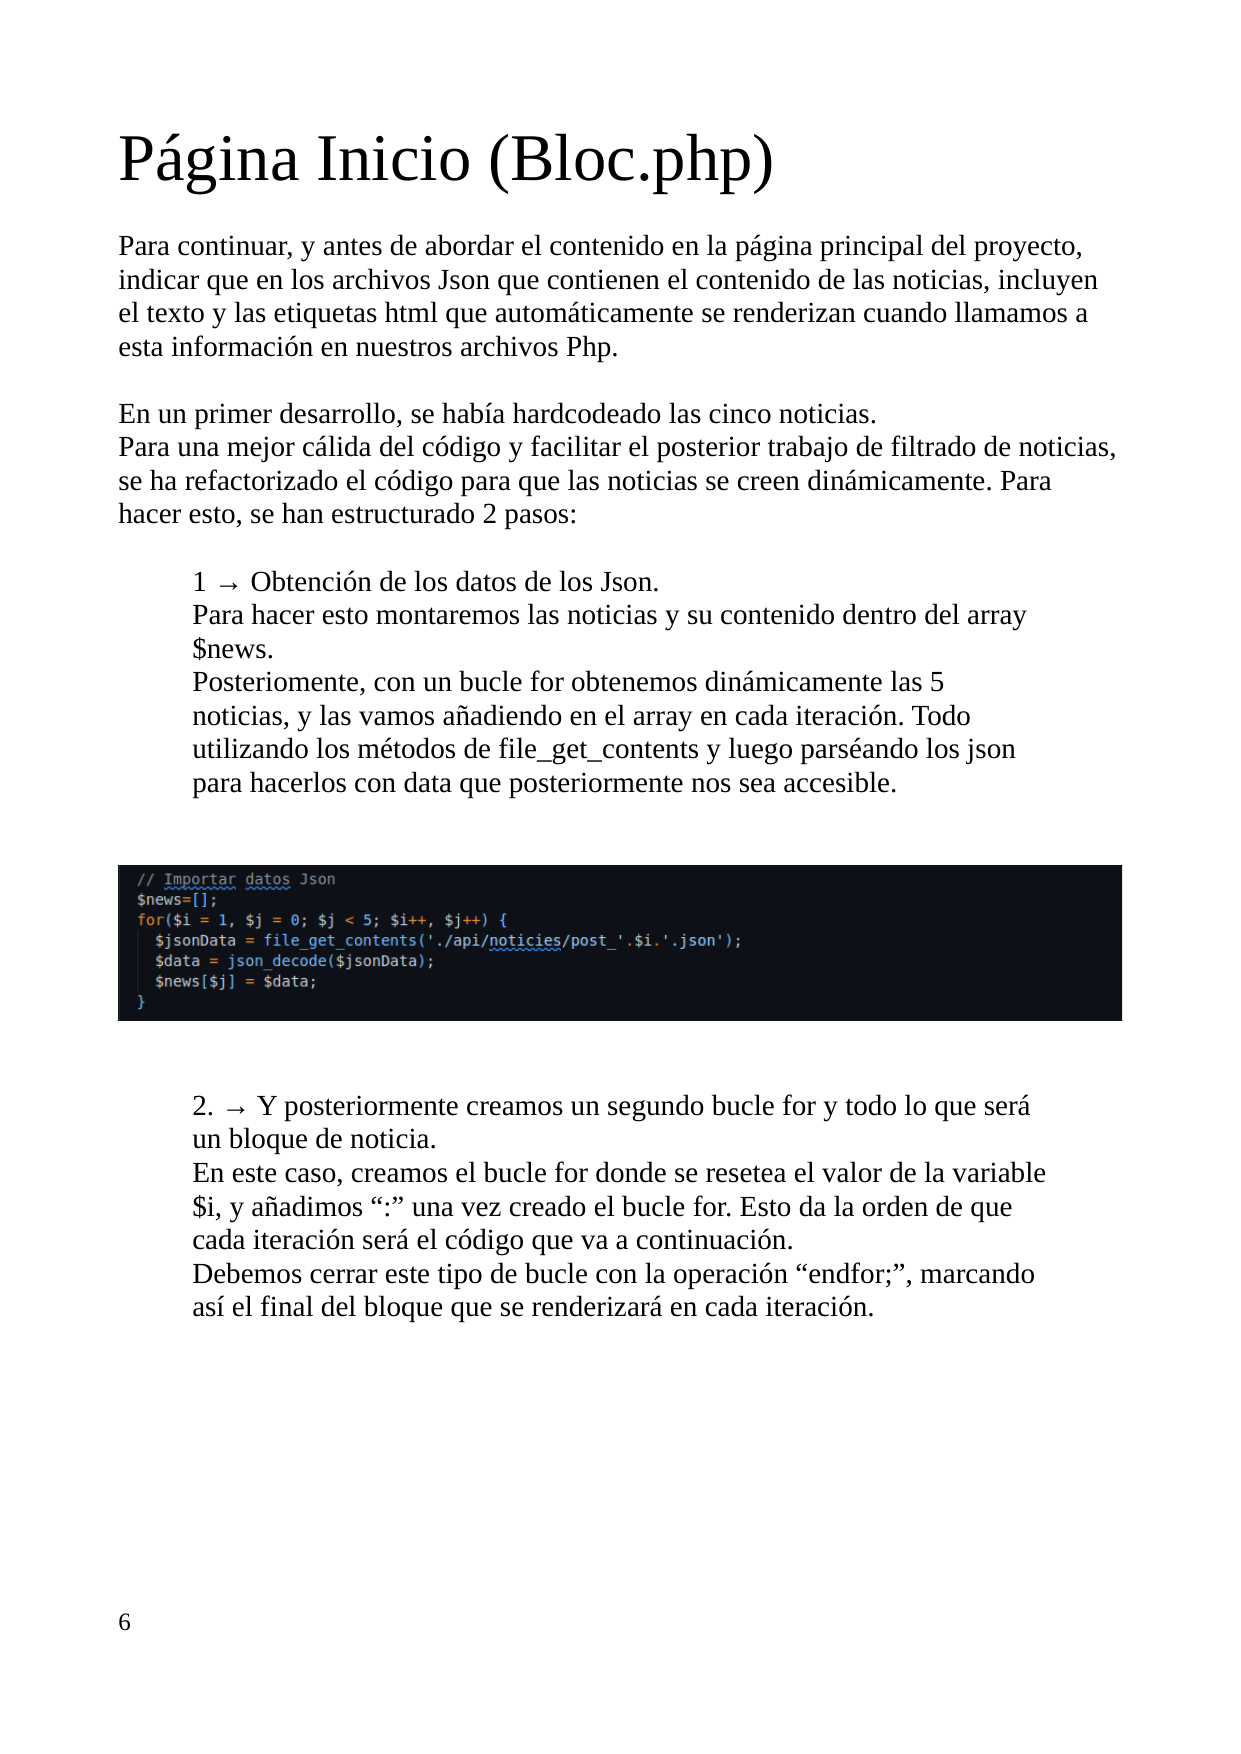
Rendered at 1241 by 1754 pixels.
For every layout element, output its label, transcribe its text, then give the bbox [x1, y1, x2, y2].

text Página Inicio (Bloc.php) [118, 118, 1122, 195]
text Para continuar, y antes de abordar el contenido en la página principal del proyecto, indicar que en los archivos Json que contienen el contenido de las noticias, incluyen el texto y las etiquetas html que automáticamente se renderizan cuando llamamos a esta información en nuestros archivos Php. [118, 228, 1122, 362]
text Para una mejor cálida del código y facilitar el posterior trabajo de filtrado de noticias, se ha refactorizado el código para que las noticias se creen dinámicamente. Para hacer esto, se han estructurado 2 pasos: [118, 429, 1122, 530]
text 1 → Obtención de los datos de los Json. [118, 564, 1122, 597]
text En este caso, creamos el bucle for donde se resetea el valor de la variable $i, y añadimos “:” una vez creado el bucle for. Esto da la orden de que cada iteración será el código que va a continuación. [118, 1155, 1122, 1256]
text Posteriomente, con un bucle for obtenemos dinámicamente las 5 noticias, y las vamos añadiendo en el array en cada iteración. Todo utilizando los métodos de file_get_contents y luego parséando los json para hacerlos con data que posteriormente nos sea accesible. [118, 664, 1122, 832]
text Para hacer esto montaremos las noticias y su contenido dentro del array $news. [118, 597, 1122, 664]
text Debemos cerrar este tipo de bucle con la operación “endfor;”, marcando así el final del bloque que se renderizará en cada iteración. [118, 1256, 1122, 1323]
picture [118, 865, 1123, 1021]
text 2. → Y posteriormente creamos un segundo bucle for y todo lo que será un bloque de noticia. [118, 1088, 1122, 1155]
text En un primer desarrollo, se había hardcodeado las cinco noticias. [118, 396, 1122, 429]
